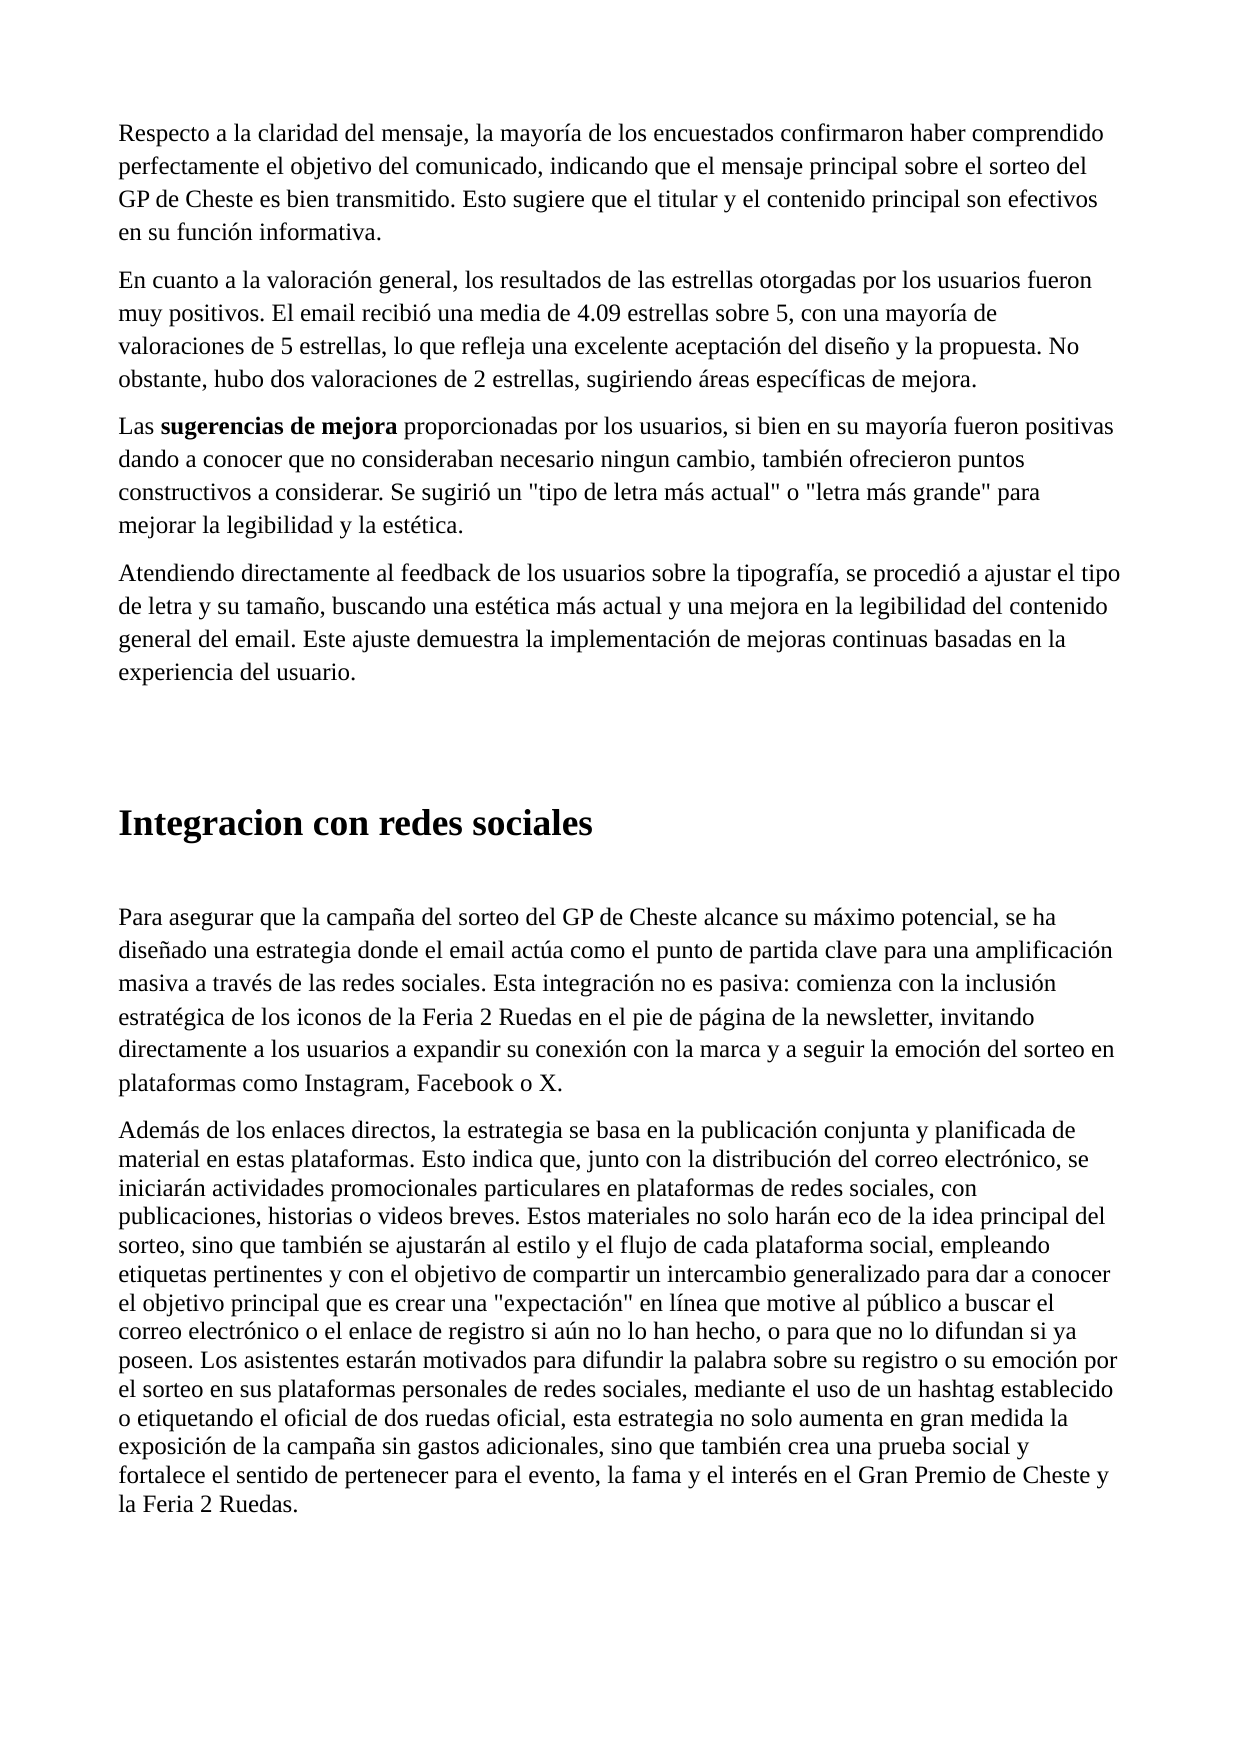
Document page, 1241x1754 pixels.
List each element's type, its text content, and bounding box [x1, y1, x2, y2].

text Además de los enlaces directos, la estrategia se basa en la publicación conjunta y planificada de material en estas plataformas. Esto indica que, junto con la distribución del correo electrónico, se iniciarán actividades promocionales particulares en plataformas de redes sociales, con publicaciones, historias o videos breves. Estos materiales no solo harán eco de la idea principal del sorteo, sino que también se ajustarán al estilo y el flujo de cada plataforma social, empleando etiquetas pertinentes y con el objetivo de compartir un intercambio generalizado para dar a conocer el objetivo principal que es crear una "expectación" en línea que motive al público a buscar el correo electrónico o el enlace de registro si aún no lo han hecho, o para que no lo difundan si ya poseen. Los asistentes estarán motivados para difundir la palabra sobre su registro o su emoción por el sorteo en sus plataformas personales de redes sociales, mediante el uso de un hashtag establecido o etiquetando el oficial de dos ruedas oficial, esta estrategia no solo aumenta en gran medida la exposición de la campaña sin gastos adicionales, sino que también crea una prueba social y fortalece el sentido de pertenecer para el evento, la fama y el interés en el Gran Premio de Cheste y la Feria 2 Ruedas. [118, 1115, 1122, 1518]
text Atendiendo directamente al feedback de los usuarios sobre la tipografía, se procedió a ajustar el tipo de letra y su tamaño, buscando una estética más actual y una mejora en la legibilidad del contenido general del email. Este ajuste demuestra la implementación de mejoras continuas basadas en la experiencia del usuario. [118, 558, 1122, 686]
text Las sugerencias de mejora proporcionadas por los usuarios, si bien en su mayoría fueron positivas dando a conocer que no consideraban necesario ningun cambio, también ofrecieron puntos constructivos a considerar. Se sugirió un "tipo de letra más actual" o "letra más grande" para mejorar la legibilidad y la estética. [118, 411, 1122, 539]
text Para asegurar que la campaña del sorteo del GP de Cheste alcance su máximo potencial, se ha diseñado una estrategia donde el email actúa como el punto de partida clave para una amplificación masiva a través de las redes sociales. Esta integración no es pasiva: comienza con la inclusión estratégica de los iconos de la Feria 2 Ruedas en el pie de página de la newsletter, invitando directamente a los usuarios a expandir su conexión con la marca y a seguir la emoción del sorteo en plataformas como Instagram, Facebook o X. [118, 902, 1122, 1096]
text En cuanto a la valoración general, los resultados de las estrellas otorgadas por los usuarios fueron muy positivos. El email recibió una media de 4.09 estrellas sobre 5, con una mayoría de valoraciones de 5 estrellas, lo que refleja una excelente aceptación del diseño y la propuesta. No obstante, hubo dos valoraciones de 2 estrellas, sugiriendo áreas específicas de mejora. [118, 265, 1122, 393]
text Respecto a la claridad del mensaje, la mayoría de los encuestados confirmaron haber comprendido perfectamente el objetivo del comunicado, indicando que el mensaje principal sobre el sorteo del GP de Cheste es bien transmitido. Esto sugiere que el titular y el contenido principal son efectivos en su función informativa. [118, 118, 1122, 246]
text Integracion con redes sociales [118, 800, 1122, 843]
